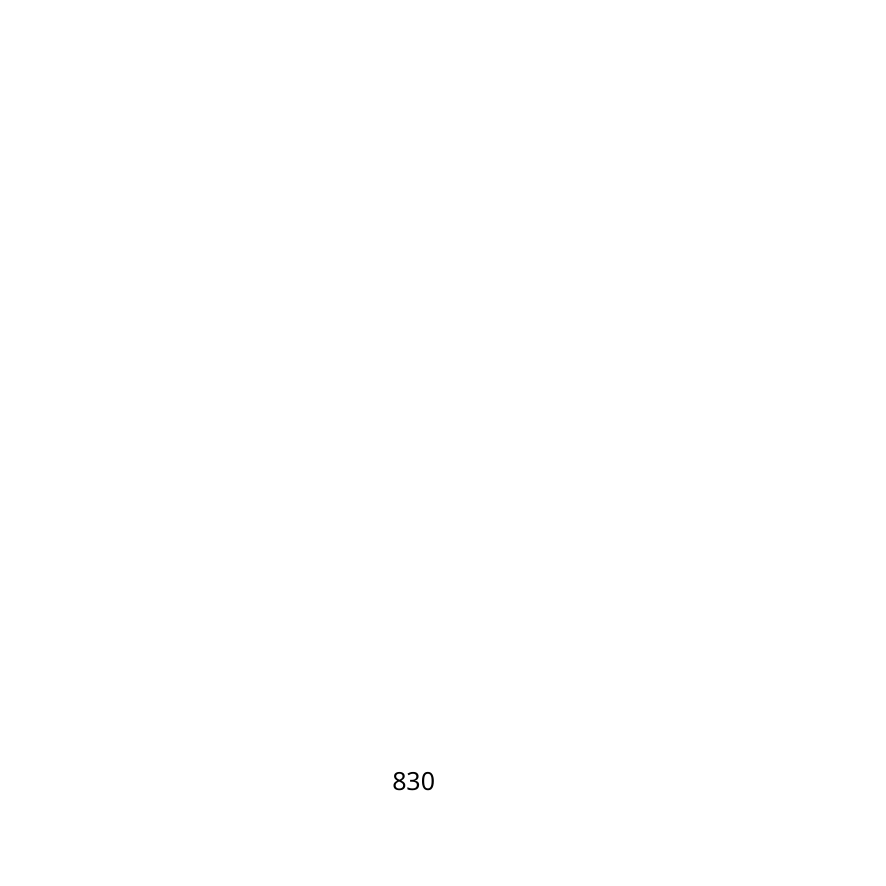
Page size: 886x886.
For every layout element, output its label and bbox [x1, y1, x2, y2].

table_header [413, 89, 768, 117]
table_cell [59, 117, 413, 145]
table_header [59, 89, 413, 117]
table_cell [413, 117, 768, 145]
